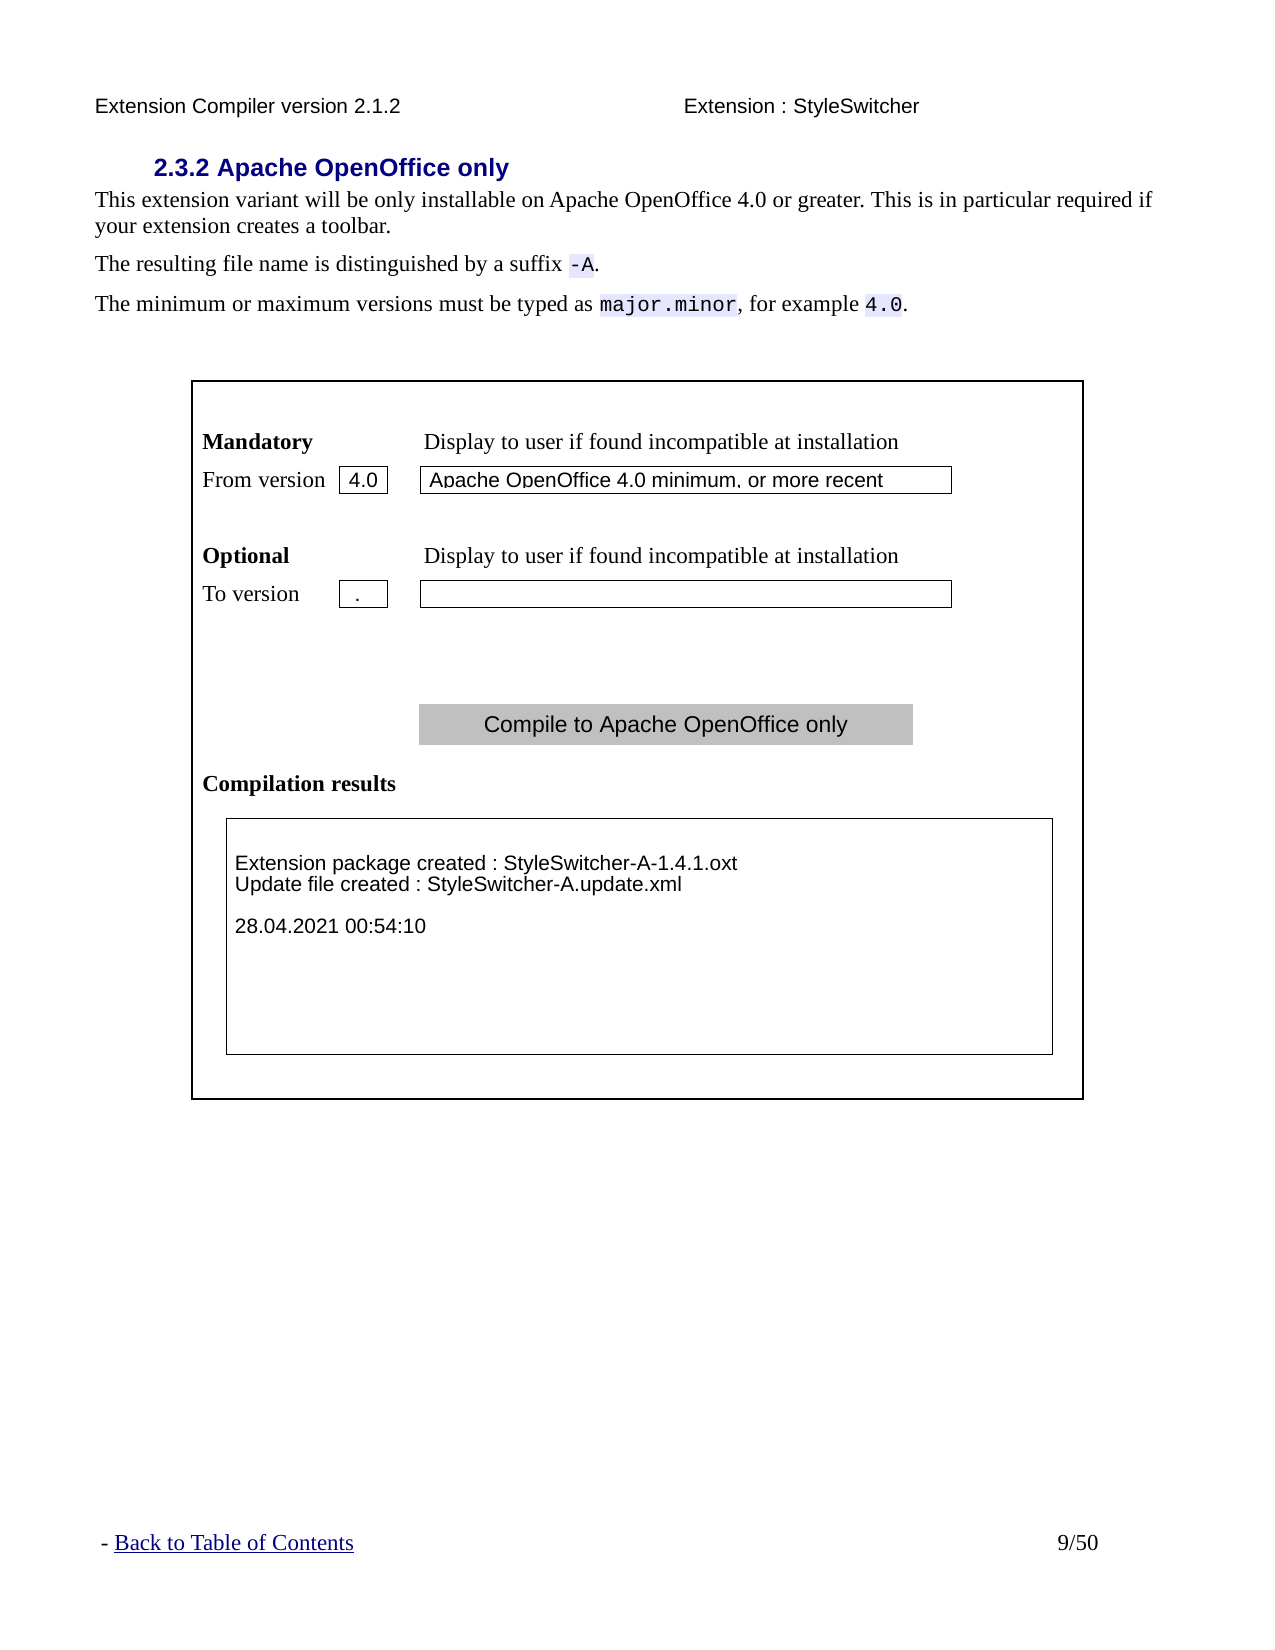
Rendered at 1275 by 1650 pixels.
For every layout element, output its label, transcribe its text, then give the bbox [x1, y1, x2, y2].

text Optional Display to user if found incompatible at installation [202, 543, 1073, 568]
text The resulting file name is distinguished by a suffix -A. [94, 251, 1181, 278]
text This extension variant will be only installable on Apache OpenOffice 4.0 or greater. This is in particular required if your extension creates a toolbar. [94, 187, 1181, 238]
text The minimum or maximum versions must be typed as major.minor, for example 4.0. [94, 290, 1181, 317]
text [388, 467, 420, 492]
text [952, 467, 1073, 492]
text [952, 581, 1073, 606]
text Compilation results [202, 771, 1073, 796]
text [388, 581, 420, 606]
text From version [202, 467, 339, 492]
text Mandatory Display to user if found incompatible at installation [202, 429, 1073, 454]
text To version [202, 581, 339, 606]
subtitle Apache OpenOffice only [153, 153, 1181, 181]
